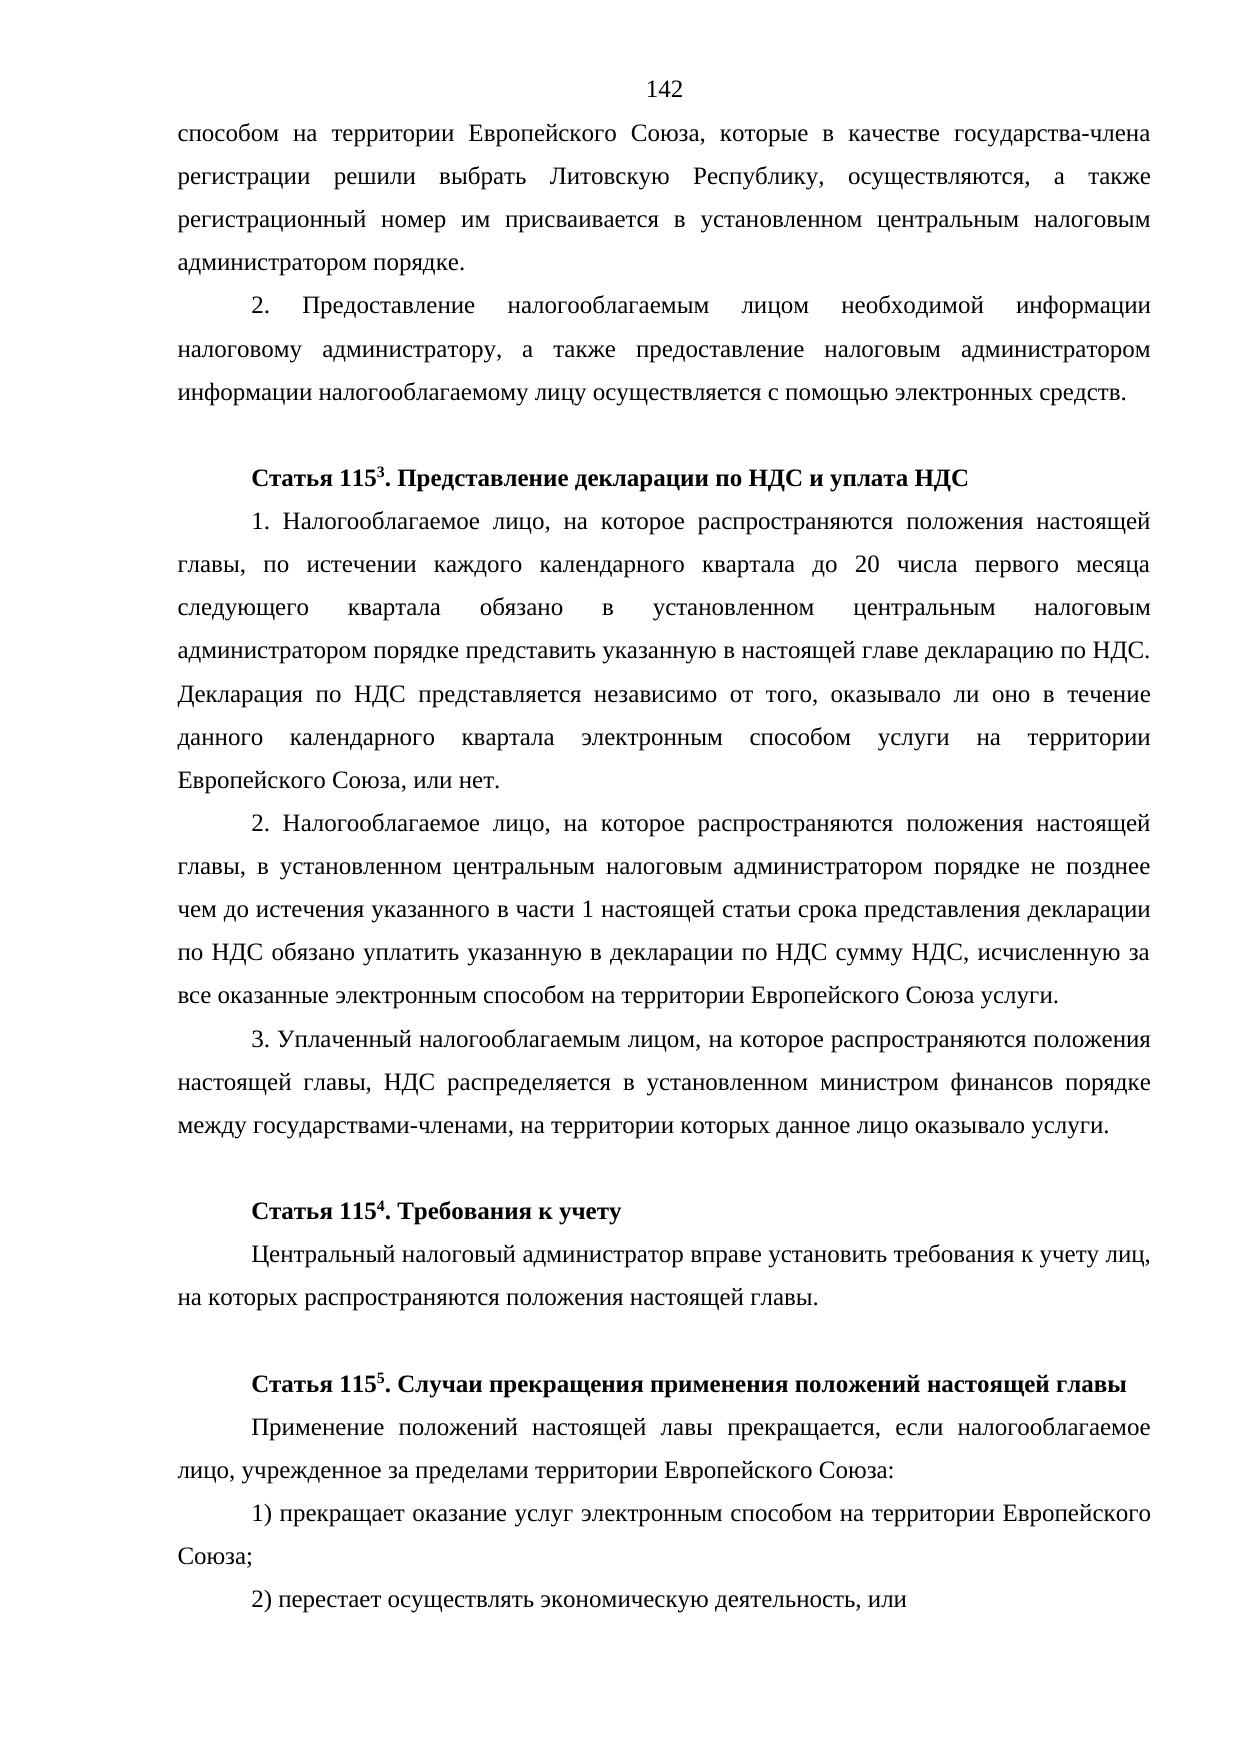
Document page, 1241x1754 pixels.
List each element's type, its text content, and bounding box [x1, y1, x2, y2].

text способом на территории Европейского Союза, которые в качестве государства-члена регистрации решили выбрать Литовскую Республику, осуществляются, а также регистрационный номер им присваивается в установленном центральным налоговым администратором порядке. [177, 118, 1152, 276]
text 3. Уплаченный налогооблагаемым лицом, на которое распространяются положения настоящей главы, НДС распределяется в установленном министром финансов порядке между государствами-членами, на территории которых данное лицо оказывало услуги. [177, 1024, 1152, 1139]
text 2. Налогооблагаемое лицо, на которое распространяются положения настоящей главы, в установленном центральным налоговым администратором порядке не позднее чем до истечения указанного в части 1 настоящей статьи срока представления декларации по НДС обязано уплатить указанную в декларации по НДС сумму НДС, исчисленную за все оказанные электронным способом на территории Европейского Союза услуги. [177, 808, 1152, 1009]
text Статья 1155. Случаи прекращения применения положений настоящей главы [177, 1369, 1152, 1397]
text 2) перестает осуществлять экономическую деятельность, или [177, 1584, 1152, 1613]
text Центральный налоговый администратор вправе установить требования к учету лиц, на которых распространяются положения настоящей главы. [177, 1239, 1152, 1311]
text Статья 1153. Представление декларации по НДС и уплата НДС [177, 463, 1152, 492]
text 1) прекращает оказание услуг электронным способом на территории Европейского Союза; [177, 1498, 1152, 1570]
text 2. Предоставление налогооблагаемым лицом необходимой информации налоговому администратору, а также предоставление налоговым администратором информации налогооблагаемому лицу осуществляется с помощью электронных средств. [177, 291, 1152, 406]
text Применение положений настоящей лавы прекращается, если налогооблагаемое лицо, учрежденное за пределами территории Европейского Союза: [177, 1412, 1152, 1484]
text Статья 1154. Требования к учету [177, 1196, 1152, 1225]
text 1. Налогооблагаемое лицо, на которое распространяются положения настоящей главы, по истечении каждого календарного квартала до 20 числа первого месяца следующего квартала обязано в установленном центральным налоговым администратором порядке представить указанную в настоящей главе декларацию по НДС. Декларация по НДС представляется независимо от того, оказывало ли оно в течение данного календарного квартала электронным способом услуги на территории Европейского Союза, или нет. [177, 506, 1152, 794]
